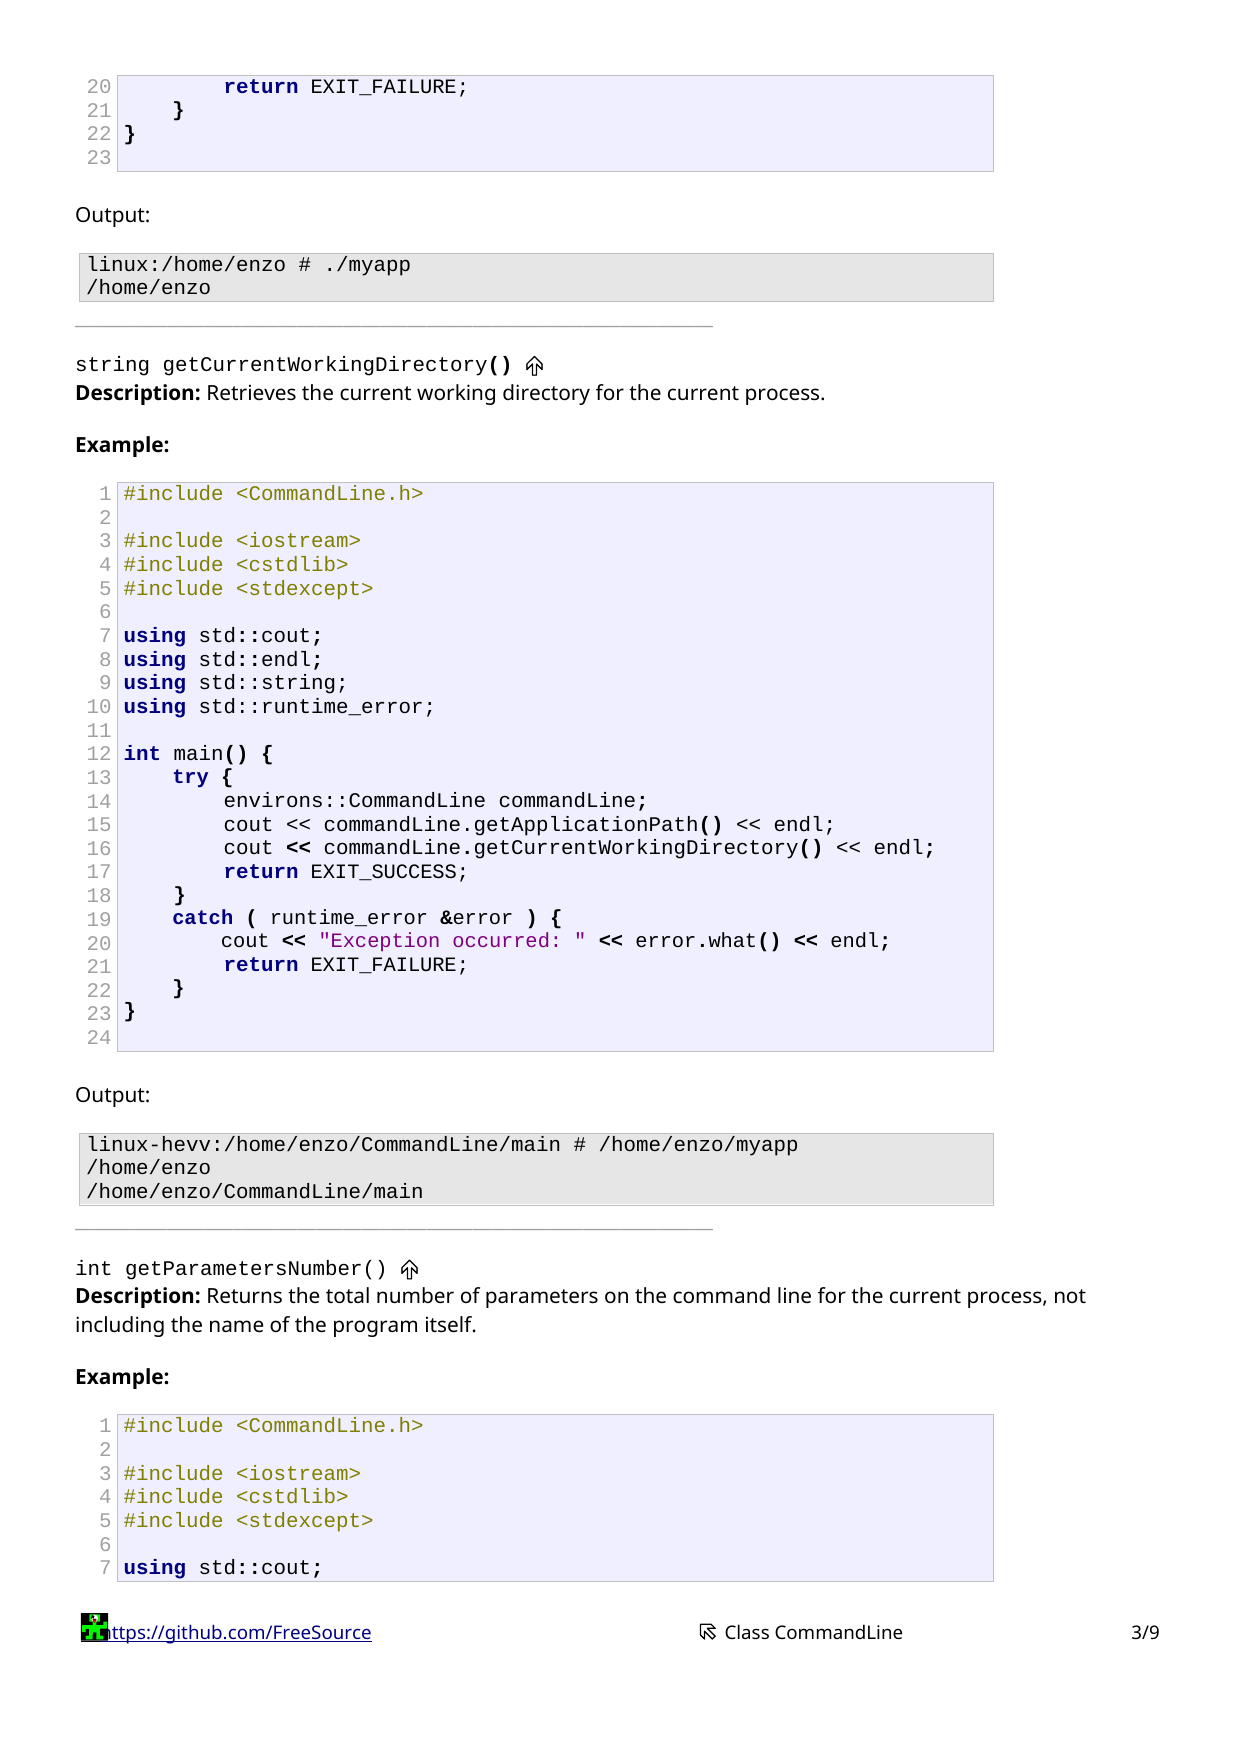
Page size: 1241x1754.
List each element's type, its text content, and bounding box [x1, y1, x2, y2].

text Description: Returns the total number of parameters on the command line for the current process, not including the name of the program itself. [75, 1281, 1165, 1362]
text Example: [75, 1362, 1165, 1391]
text string getCurrentWorkingDirectory()  [75, 354, 1165, 378]
table_header #include <CommandLine.h> #include <iostream> #include <cstdlib> #include <stdexcept> using std::cout; [118, 1415, 993, 1581]
text _____________________________________________________________________ [75, 1206, 1165, 1234]
table_header 1 2 3 4 5 6 7 [80, 1414, 117, 1581]
text Output: [75, 1081, 1165, 1109]
table_header 1 2 3 4 5 6 7 8 9 10 11 12 13 14 15 16 17 18 19 20 21 22 23 24 [80, 482, 117, 1051]
text Description: Retrieves the current working directory for the current process. [75, 378, 1165, 406]
table_header linux:/home/enzo # ./myapp /home/enzo [80, 254, 993, 301]
text Output: [75, 200, 1165, 229]
text int getParametersNumber()  [75, 1234, 1165, 1281]
table_header #include <CommandLine.h> #include <iostream> #include <cstdlib> #include <stdexcept> using std::cout; using std::endl; using std::string; using std::runtime_error; int main() { try { environs::CommandLine commandLine; cout << commandLine.getApplicationPath() << endl; cout << commandLine.getCurrentWorkingDirectory() << endl; return EXIT_SUCCESS; } catch ( runtime_error &error ) { cout << "Exception occurred: " << error.what() << endl; return EXIT_FAILURE; } } [118, 483, 993, 1051]
table_header linux-hevv:/home/enzo/CommandLine/main # /home/enzo/myapp /home/enzo /home/enzo/CommandLine/main [80, 1134, 993, 1204]
table_header return EXIT_FAILURE; } } [118, 76, 993, 171]
table_header 20 21 22 23 [80, 75, 117, 171]
text _____________________________________________________________________ [75, 302, 1165, 330]
text Example: [75, 430, 1165, 482]
